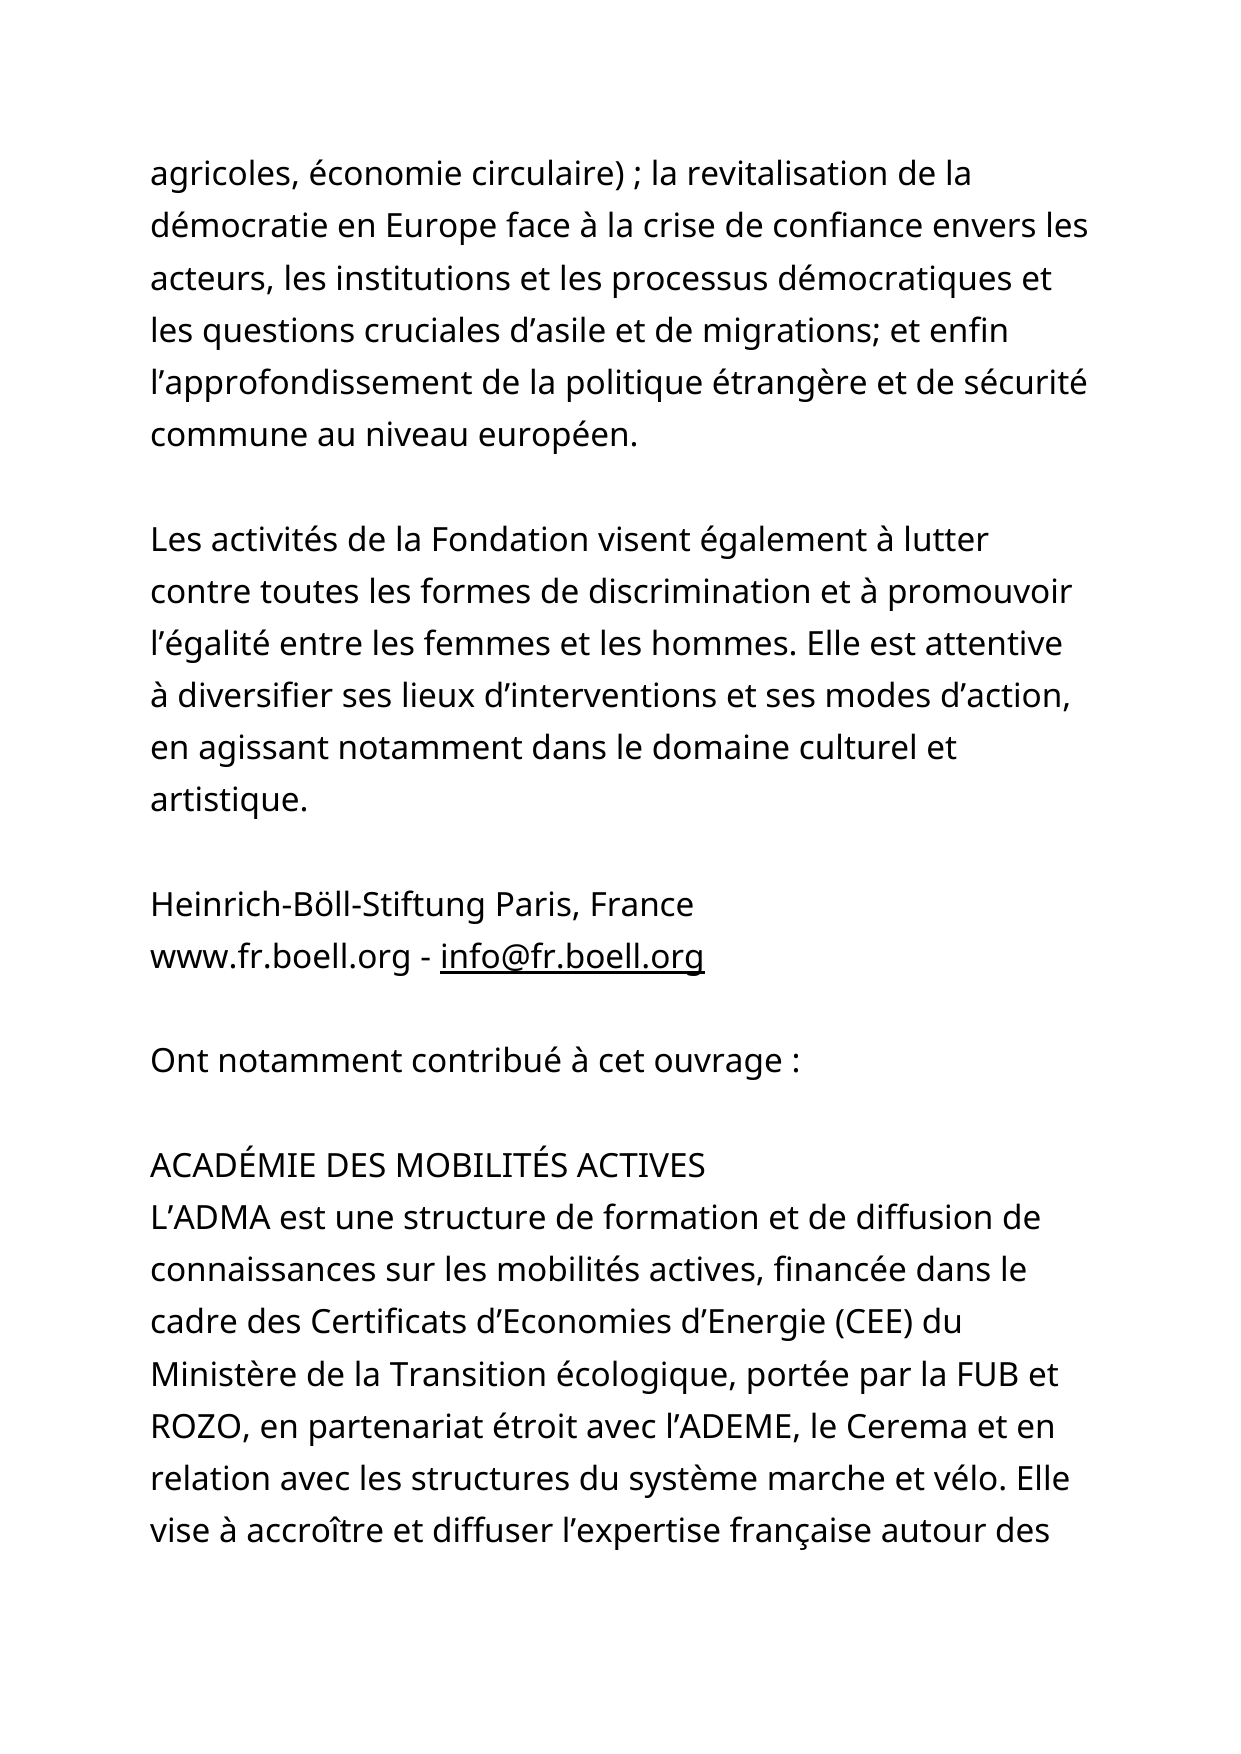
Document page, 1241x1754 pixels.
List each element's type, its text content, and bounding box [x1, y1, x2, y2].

text www.fr.boell.org - info@fr.boell.org [150, 933, 1090, 978]
text Ont notamment contribué à cet ouvrage : [150, 1037, 1090, 1083]
text Heinrich-Böll-Stiftung Paris, France [150, 881, 1090, 926]
text ACADÉMIE DES MOBILITÉS ACTIVES [150, 1142, 1090, 1187]
text agricoles, économie circulaire) ; la revitalisation de la démocratie en Europe face à la crise de confiance envers les acteurs, les institutions et les processus démocratiques et les questions cruciales d’asile et de migrations; et enfin l’approfondissement de la politique étrangère et de sécurité commune au niveau européen. [150, 150, 1090, 456]
text Les activités de la Fondation visent également à lutter contre toutes les formes de discrimination et à promouvoir l’égalité entre les femmes et les hommes. Elle est attentive à diversifier ses lieux d’interventions et ses modes d’action, en agissant notamment dans le domaine culturel et artistique. [150, 515, 1090, 822]
text L’ADMA est une structure de formation et de diffusion de connaissances sur les mobilités actives, financée dans le cadre des Certificats d’Economies d’Energie (CEE) du Ministère de la Transition écologique, portée par la FUB et ROZO, en partenariat étroit avec l’ADEME, le Cerema et en relation avec les structures du système marche et vélo. Elle vise à accroître et diffuser l’expertise française autour des [150, 1194, 1090, 1552]
